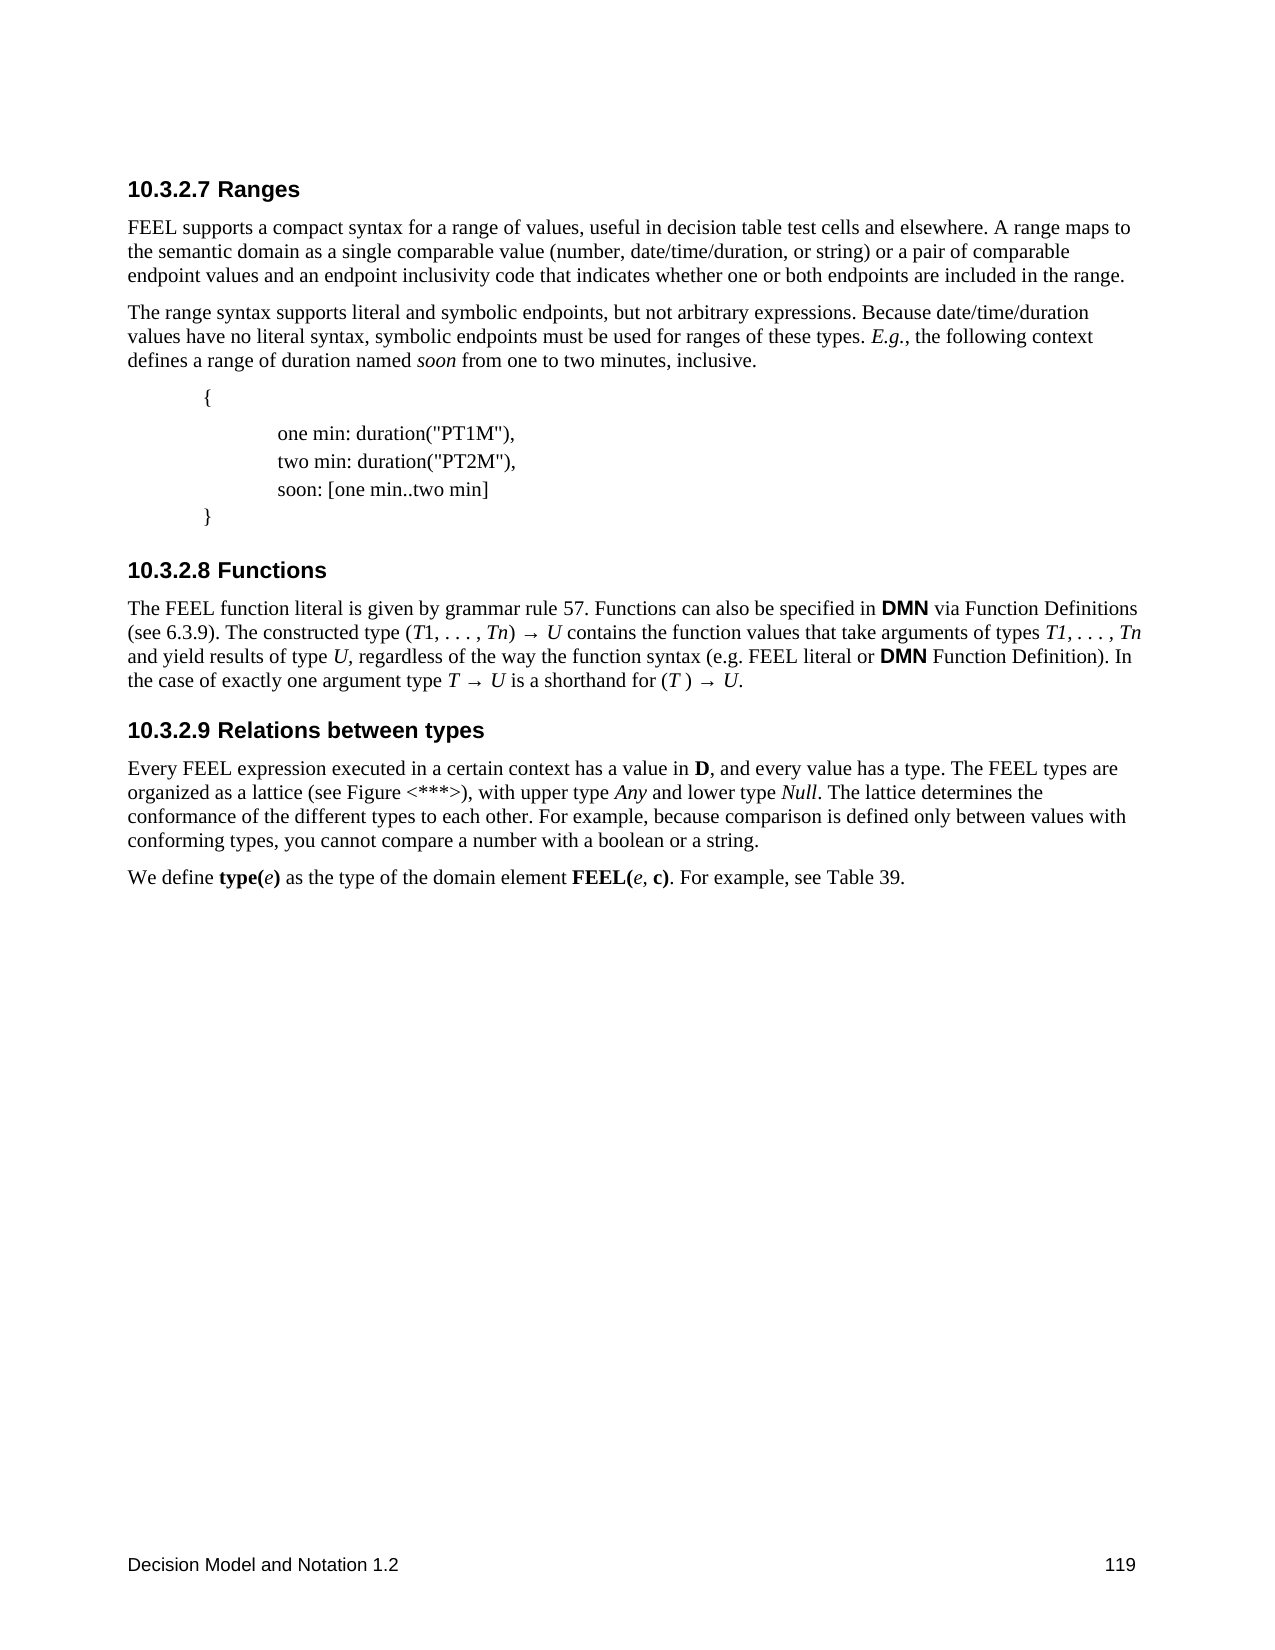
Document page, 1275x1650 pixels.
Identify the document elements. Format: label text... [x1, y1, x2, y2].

subtitle Ranges [127, 176, 1147, 203]
text one min: duration("PT1M"), two min: duration("PT2M"), soon: [one min..two min] } [127, 421, 1147, 528]
text We define type(e) as the type of the domain element FEEL(e, c). For example, see Table 39. [127, 864, 1147, 889]
subtitle Functions [127, 557, 1147, 583]
text FEEL supports a compact syntax for a range of values, useful in decision table test cells and elsewhere. A range maps to the semantic domain as a single comparable value (number, date/time/duration, or string) or a pair of comparable endpoint values and an endpoint inclusivity code that indicates whether one or both endpoints are included in the range. [127, 215, 1147, 287]
text The FEEL function literal is given by grammar rule 57. Functions can also be specified in DMN via Function Definitions (see 6.3.9). The constructed type (T1, . . . , Tn) → U contains the function values that take arguments of types T1, . . . , Tn and yield results of type U, regardless of the way the function syntax (e.g. FEEL literal or DMN Function Definition). In the case of exactly one argument type T → U is a shorthand for (T ) → U. [127, 596, 1147, 692]
text { [127, 385, 1147, 409]
subtitle Relations between types [127, 717, 1147, 743]
text Every FEEL expression executed in a certain context has a value in D, and every value has a type. The FEEL types are organized as a lattice (see Figure <***>), with upper type Any and lower type Null. The lattice determines the conformance of the different types to each other. For example, because comparison is defined only between values with conforming types, you cannot compare a number with a boolean or a string. [127, 756, 1147, 852]
text The range syntax supports literal and symbolic endpoints, but not arbitrary expressions. Because date/time/duration values have no literal syntax, symbolic endpoints must be used for ranges of these types. E.g., the following context defines a range of duration named soon from one to two minutes, inclusive. [127, 300, 1147, 372]
